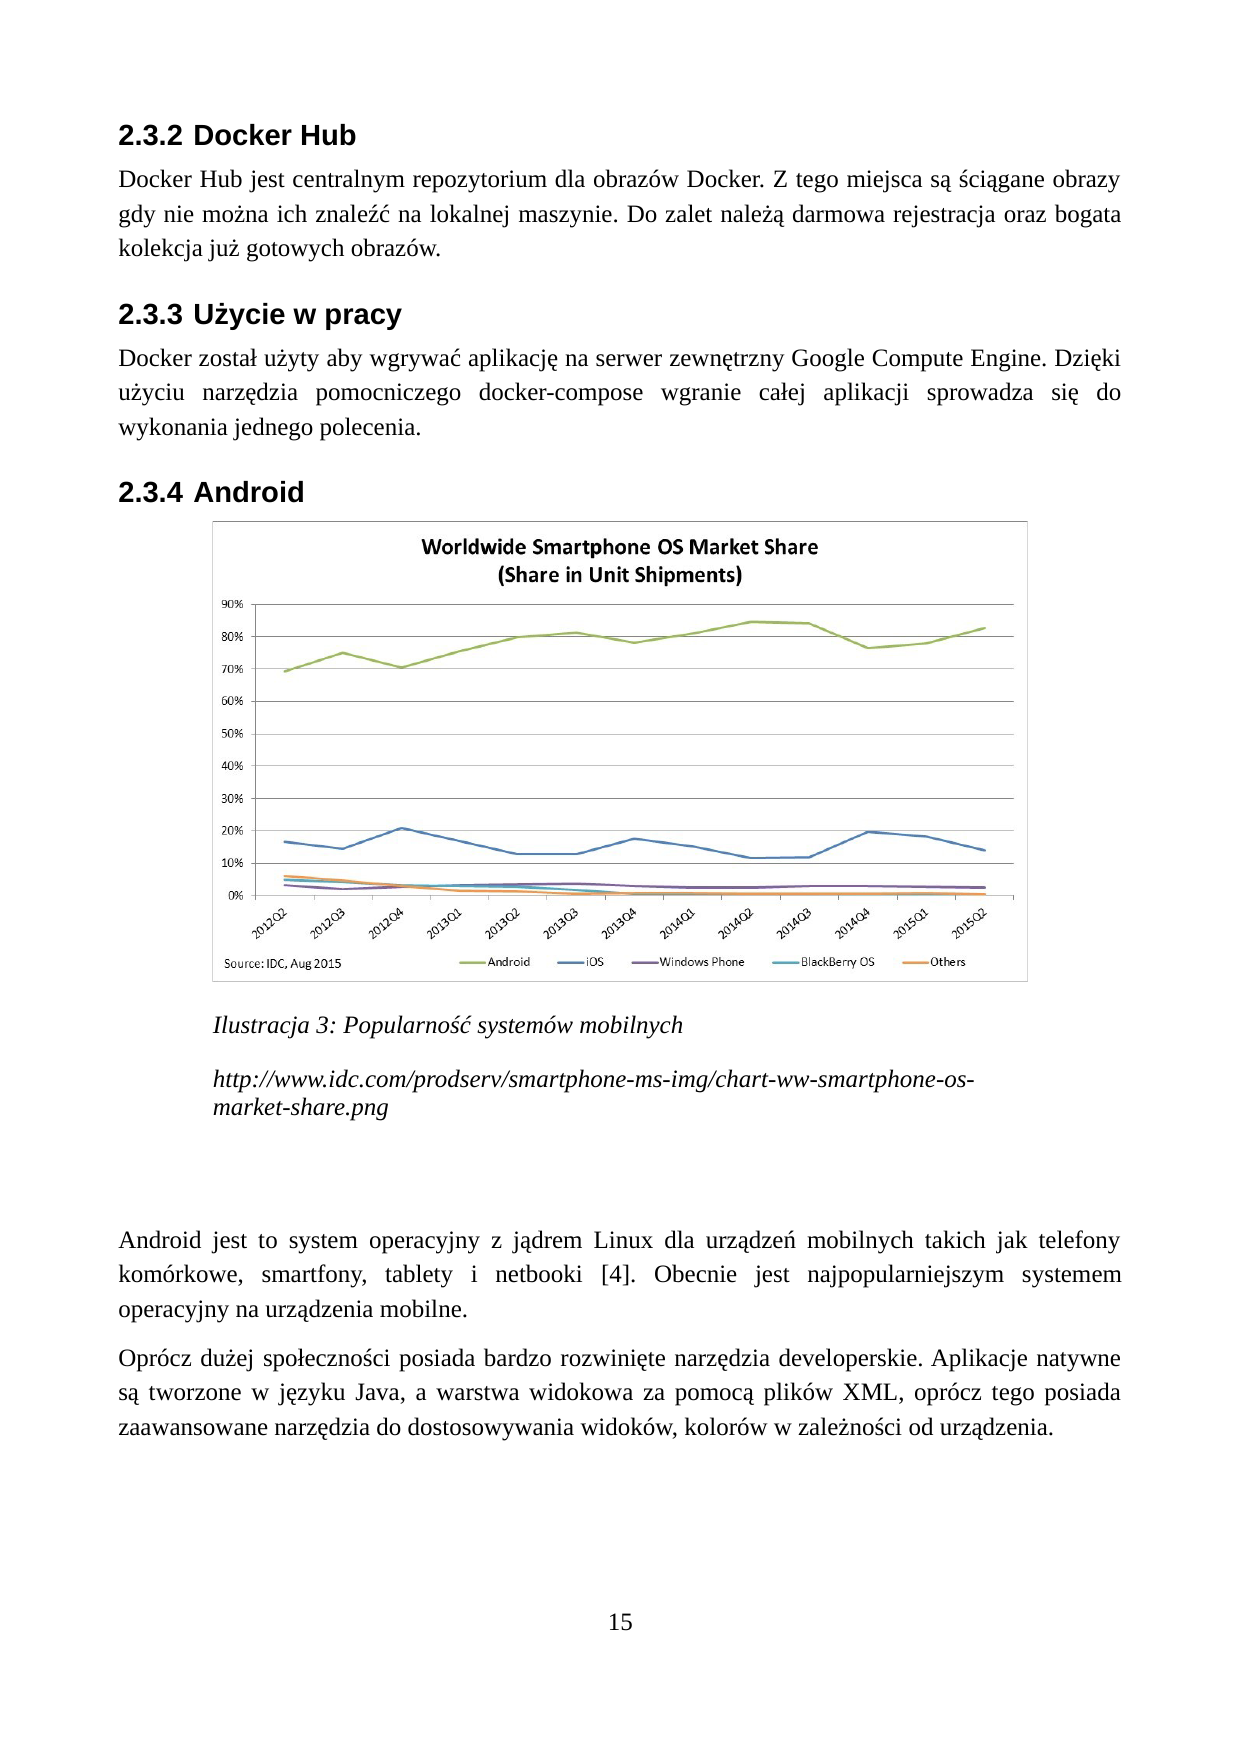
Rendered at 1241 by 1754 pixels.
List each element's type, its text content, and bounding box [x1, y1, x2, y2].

text Oprócz dużej społeczności posiada bardzo rozwinięte narzędzia developerskie. Aplikacje natywne są tworzone w języku Java, a warstwa widokowa za pomocą plików XML, oprócz tego posiada zaawansowane narzędzia do dostosowywania widoków, kolorów w zależności od urządzenia. [118, 1343, 1122, 1441]
subtitle Użycie w pracy [118, 297, 1122, 330]
picture [212, 521, 1028, 982]
subtitle Docker Hub [118, 118, 1122, 152]
text Android jest to system operacyjny z jądrem Linux dla urządzeń mobilnych takich jak telefony komórkowe, smartfony, tablety i netbooki [4]. Obecnie jest najpopularniejszym systemem operacyjny na urządzenia mobilne. [118, 1225, 1122, 1323]
text Docker Hub jest centralnym repozytorium dla obrazów Docker. Z tego miejsca są ściągane obrazy gdy nie można ich znaleźć na lokalnej maszynie. Do zalet należą darmowa rejestracja oraz bogata kolekcja już gotowych obrazów. [118, 164, 1122, 262]
subtitle Android [118, 475, 1122, 509]
text http://www.idc.com/prodserv/smartphone-ms-img/chart-ww-smartphone-os-market-share.png [213, 1064, 1028, 1121]
text Docker został użyty aby wgrywać aplikację na serwer zewnętrzny Google Compute Engine. Dzięki użyciu narzędzia pomocniczego docker-compose wgranie całej aplikacji sprowadza się do wykonania jednego polecenia. [118, 343, 1122, 441]
text Ilustracja 3: Popularność systemów mobilnych [213, 982, 1028, 1039]
